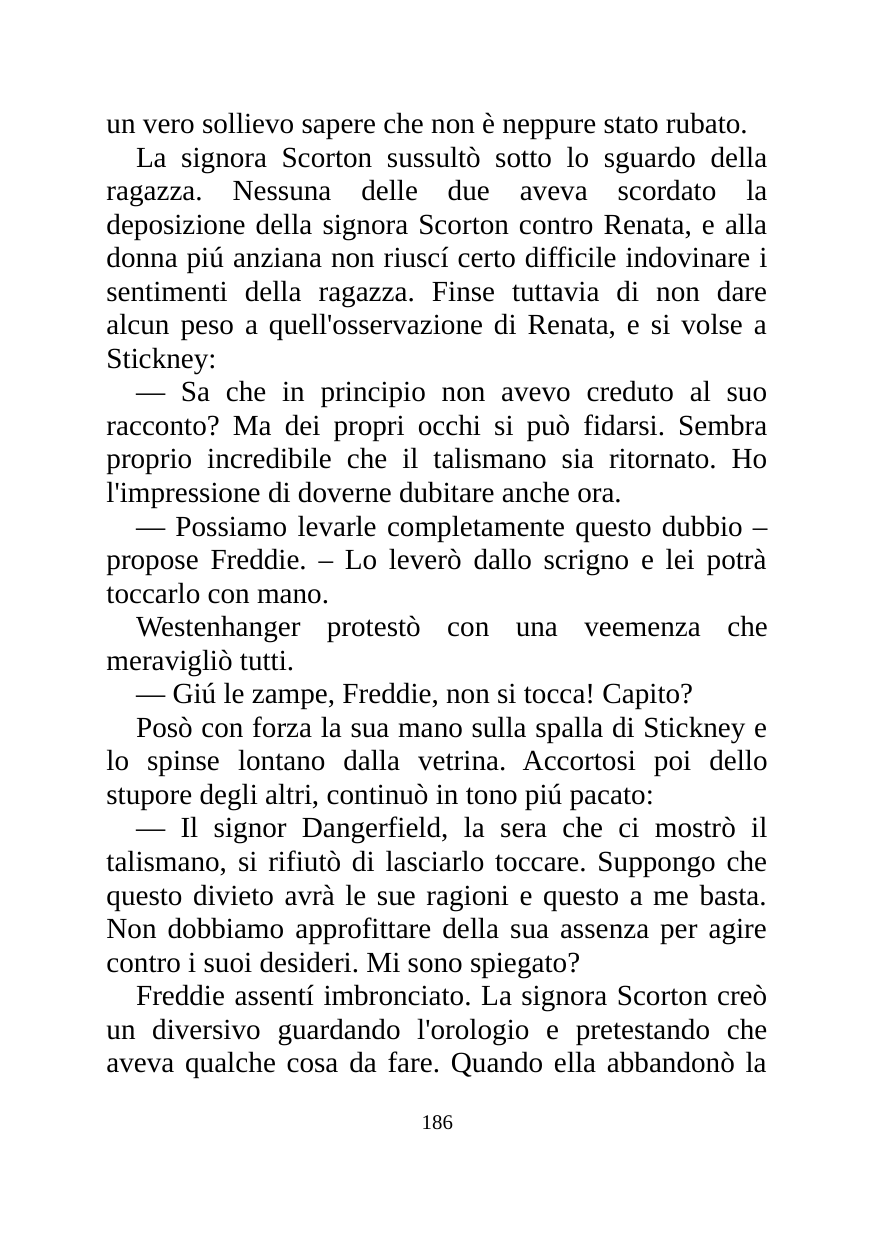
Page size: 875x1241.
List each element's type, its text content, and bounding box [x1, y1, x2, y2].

text — Giú le zampe, Freddie, non si tocca! Capito? [106, 676, 768, 710]
text Freddie assentí imbronciato. La signora Scorton creò un diversivo guardando l'orologio e pretestando che aveva qualche cosa da fare. Quando ella abbandonò la [106, 978, 768, 1079]
text Westenhanger protestò con una veemenza che meravigliò tutti. [106, 609, 768, 676]
text La signora Scorton sussultò sotto lo sguardo della ragazza. Nessuna delle due aveva scordato la deposizione della signora Scorton contro Renata, e alla donna piú anziana non riuscí certo difficile indovinare i sentimenti della ragazza. Finse tuttavia di non dare alcun peso a quell'osservazione di Renata, e si volse a Stickney: [106, 140, 768, 374]
text un vero sollievo sapere che non è neppure stato rubato. [106, 106, 768, 140]
text — Possiamo levarle completamente questo dubbio – propose Freddie. – Lo leverò dallo scrigno e lei potrà toccarlo con mano. [106, 509, 768, 609]
text — Sa che in principio non avevo creduto al suo racconto? Ma dei propri occhi si può fidarsi. Sembra proprio incredibile che il talismano sia ritornato. Ho l'impressione di doverne dubitare anche ora. [106, 374, 768, 509]
text — Il signor Dangerfield, la sera che ci mostrò il talismano, si rifiutò di lasciarlo toccare. Suppongo che questo divieto avrà le sue ragioni e questo a me basta. Non dobbiamo approfittare della sua assenza per agire contro i suoi desideri. Mi sono spiegato? [106, 811, 768, 978]
text Posò con forza la sua mano sulla spalla di Stickney e lo spinse lontano dalla vetrina. Accortosi poi dello stupore degli altri, continuò in tono piú pacato: [106, 710, 768, 811]
